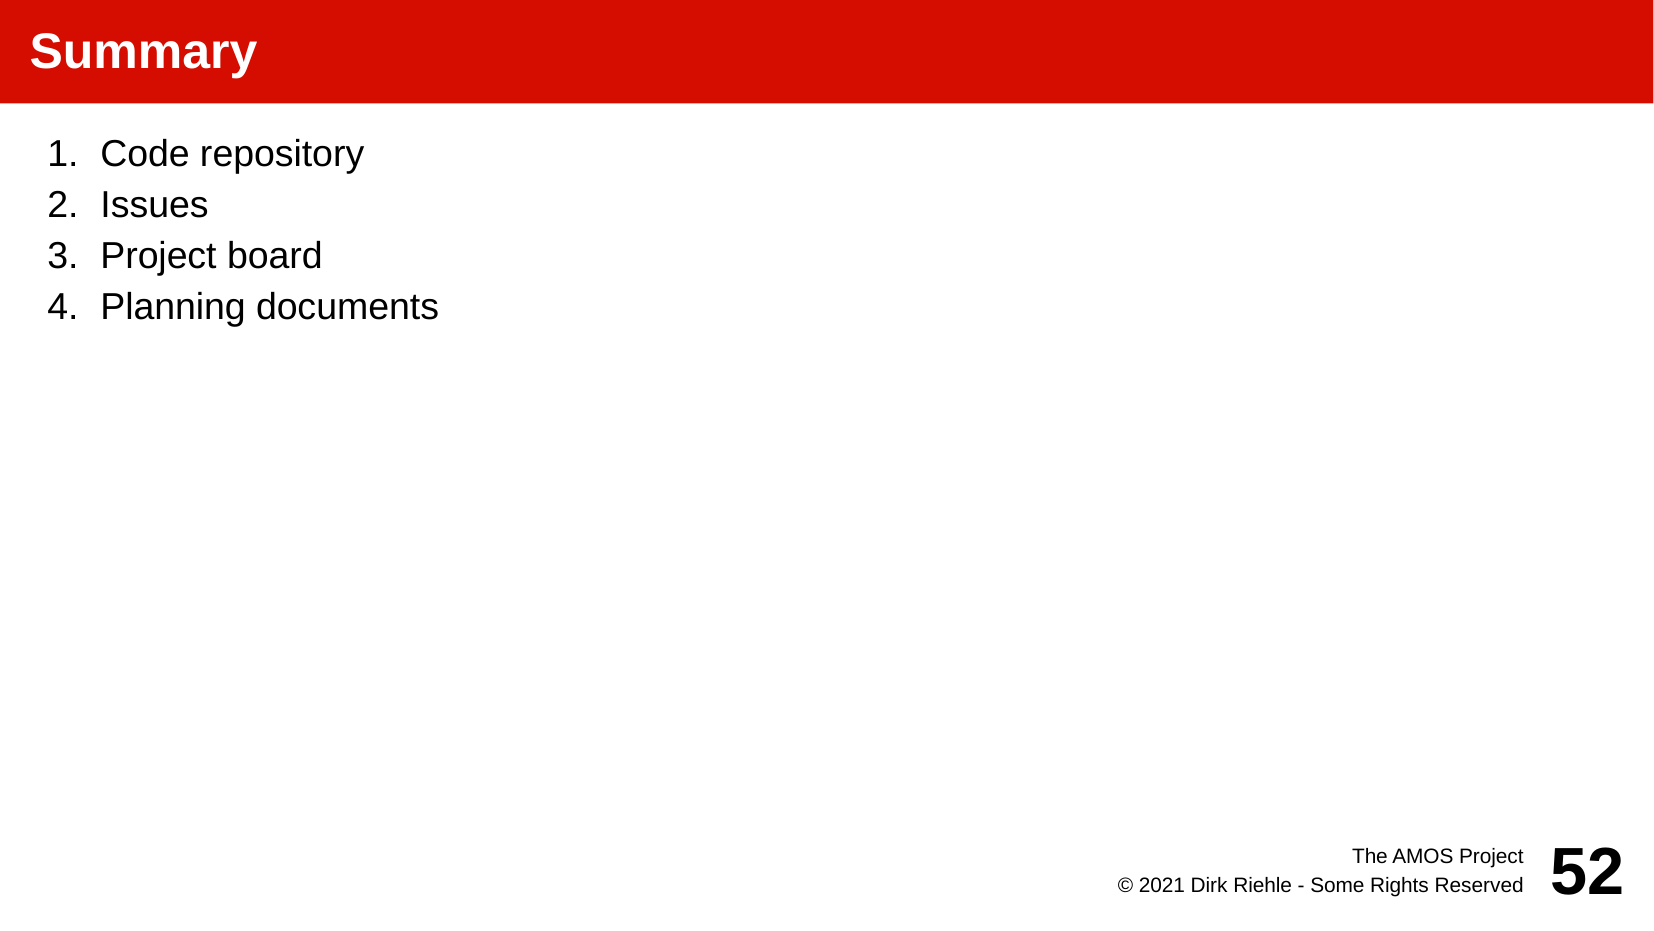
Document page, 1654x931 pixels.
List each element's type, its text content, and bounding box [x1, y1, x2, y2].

title Summary [0, 0, 1654, 104]
list Code repository Issues Project board Planning documents [29, 132, 1625, 813]
